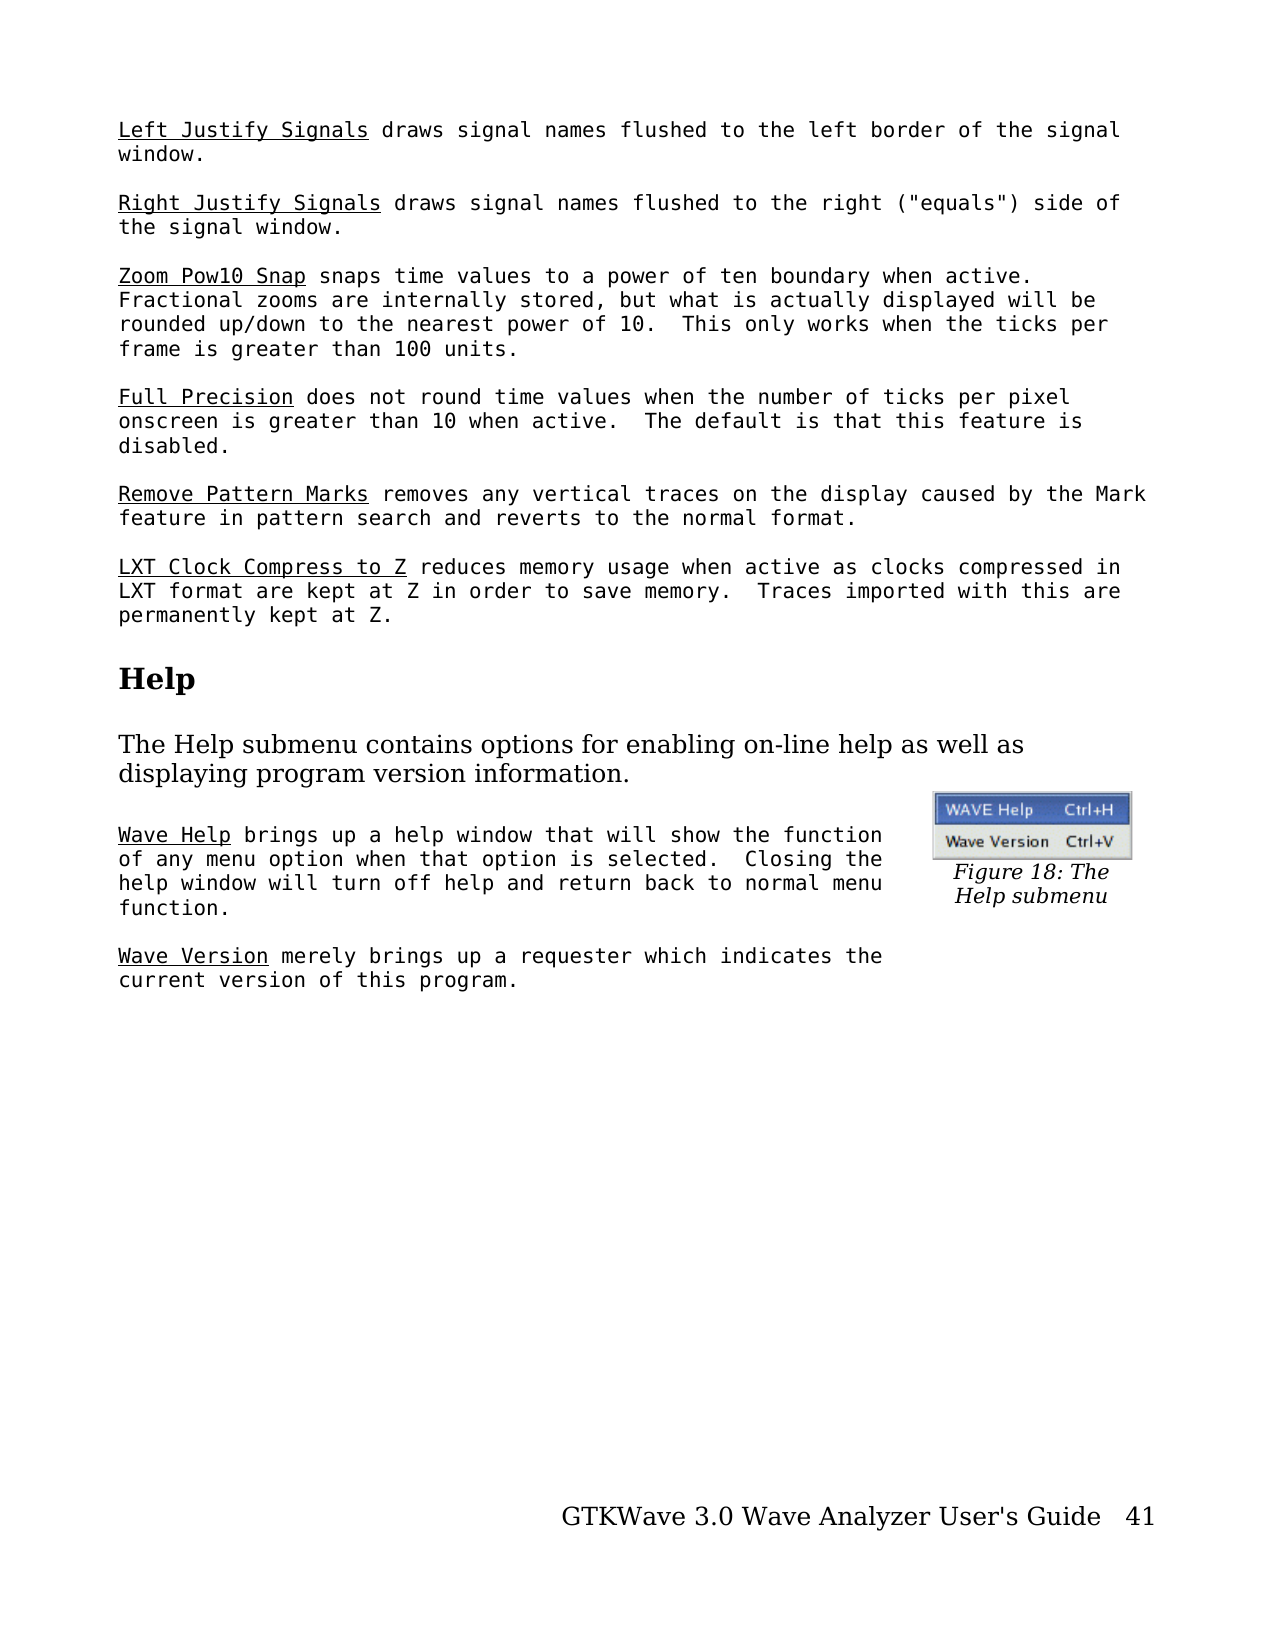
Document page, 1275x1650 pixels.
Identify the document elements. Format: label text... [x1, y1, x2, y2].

text Wave Version merely brings up a requester which indicates the current version of this program. [118, 944, 1157, 993]
text Remove Pattern Marks removes any vertical traces on the display caused by the Mark feature in pattern search and reverts to the normal format. [118, 482, 1157, 531]
text LXT Clock Compress to Z reduces memory usage when active as clocks compressed in LXT format are kept at Z in order to save memory. Traces imported with this are permanently kept at Z. [118, 555, 1157, 628]
text Figure 18: The Help submenu [932, 860, 1132, 908]
text Full Precision does not round time values when the number of ticks per pixel onscreen is greater than 10 when active. The default is that this feature is disabled. [118, 385, 1157, 458]
text The Help submenu contains options for enabling on-line help as well as displaying program version information. [118, 730, 1157, 937]
text Zoom Pow10 Snap snaps time values to a power of ten boundary when active. Fractional zooms are internally stored, but what is actually displayed will be rounded up/down to the nearest power of 10. This only works when the ticks per frame is greater than 100 units. [118, 264, 1157, 361]
text Left Justify Signals draws signal names flushed to the left border of the signal window. [118, 118, 1157, 167]
text Help [118, 662, 1157, 696]
picture [932, 791, 1133, 860]
text Wave Help brings up a help window that will show the function of any menu option when that option is selected. Closing the help window will turn off help and return back to normal menu function. [118, 823, 927, 920]
text Right Justify Signals draws signal names flushed to the right ("equals") side of the signal window. [118, 191, 1157, 239]
